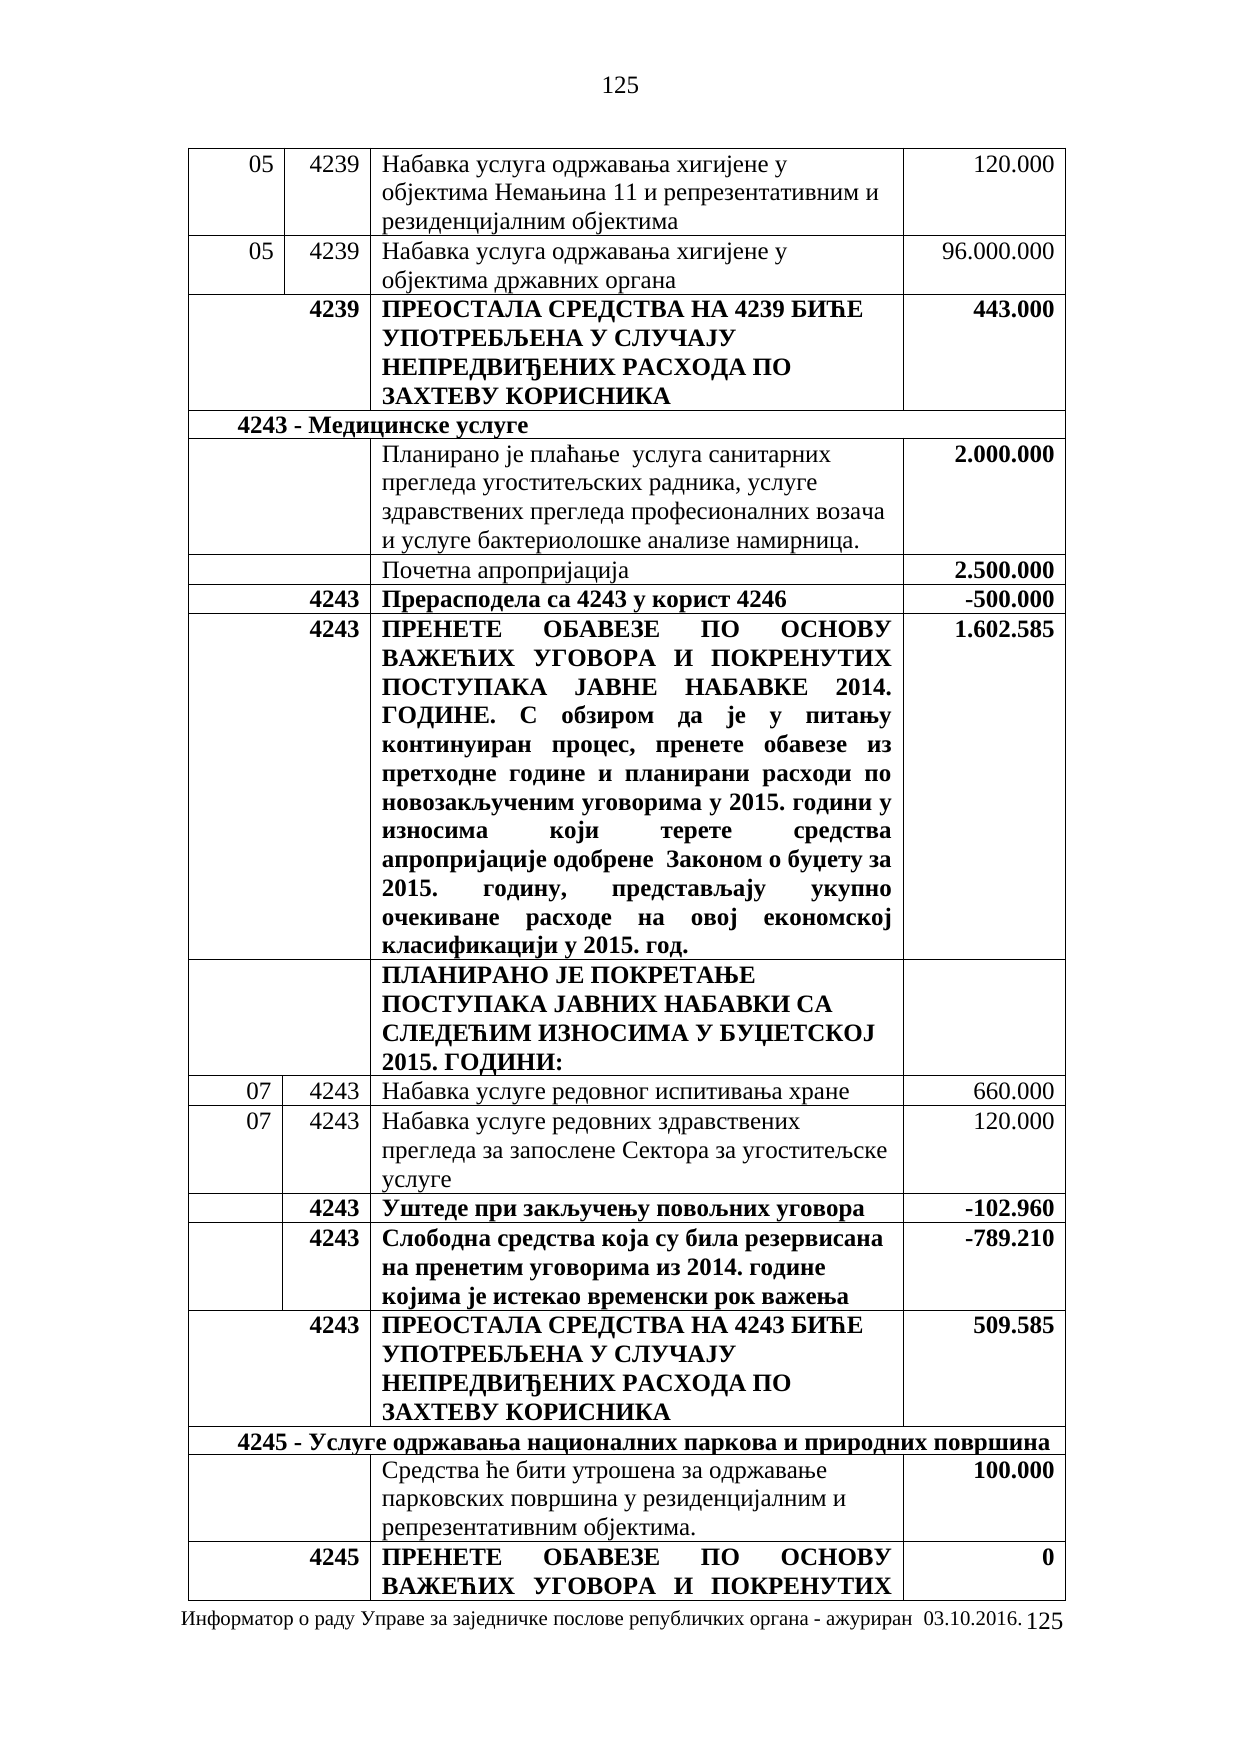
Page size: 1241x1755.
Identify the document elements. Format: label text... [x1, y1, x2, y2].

table_cell 4243 [283, 1106, 370, 1192]
table_cell [189, 1194, 282, 1222]
table_cell 4243 [189, 1311, 370, 1426]
table_cell 100.000 [904, 1455, 1065, 1541]
table_cell 0 [904, 1542, 1065, 1599]
table_cell Прерасподела са 4243 у корист 4246 [371, 585, 903, 613]
table_cell 96.000.000 [904, 236, 1065, 293]
table_cell 4245 [189, 1542, 370, 1599]
table_cell 07 [189, 1076, 282, 1105]
table_cell Набавка услуга одржавања хигијене у објектима државних органа [371, 236, 903, 293]
table_cell -500.000 [904, 585, 1065, 613]
table_cell [189, 960, 370, 1075]
table_cell -789.210 [904, 1223, 1065, 1309]
table_cell 2.500.000 [904, 555, 1065, 583]
table_cell Уштеде при закључењу повољних уговора [371, 1194, 903, 1222]
table_cell -102.960 [904, 1194, 1065, 1222]
table_cell [189, 1455, 370, 1541]
table_cell ПРЕНЕТЕ ОБАВЕЗЕ ПО ОСНОВУ ВАЖЕЋИХ УГОВОРА И ПОКРЕНУТИХ [371, 1542, 903, 1599]
table_cell 443.000 [904, 295, 1065, 409]
table_cell ПРЕОСТАЛА СРЕДСТВА НА 4239 БИЋЕ УПОТРЕБЉЕНА У СЛУЧАЈУ НЕПРЕДВИЂЕНИХ РАСХОДА ПО ЗАХТЕВУ КОРИСНИКА [371, 295, 903, 409]
table_cell Слободна средства која су била резервисана на пренетим уговорима из 2014. године којима је истекао временски рок важења [371, 1223, 903, 1309]
table_cell ПЛАНИРАНО ЈЕ ПОКРЕТАЊЕ ПОСТУПАКА ЈАВНИХ НАБАВКИ СА СЛЕДЕЋИМ ИЗНОСИМА У БУЏЕТСКОЈ 2015. ГОДИНИ: [371, 960, 903, 1075]
table_cell 120.000 [904, 149, 1065, 235]
table_cell 2.000.000 [904, 439, 1065, 554]
table_cell [904, 960, 1065, 1075]
table_cell [189, 1223, 282, 1309]
table_cell 05 [189, 236, 284, 293]
table_cell 05 [189, 149, 284, 235]
table_cell ПРЕОСТАЛА СРЕДСТВА НА 4243 БИЋЕ УПОТРЕБЉЕНА У СЛУЧАЈУ НЕПРЕДВИЂЕНИХ РАСХОДА ПО ЗАХТЕВУ КОРИСНИКА [371, 1311, 903, 1426]
table_cell Почетна апропријација [371, 555, 903, 583]
table_cell 1.602.585 [904, 614, 1065, 959]
table_cell 4243 [283, 1223, 370, 1309]
table_cell 4243 [283, 1076, 370, 1105]
table_cell ПРЕНЕТЕ ОБАВЕЗЕ ПО ОСНОВУ ВАЖЕЋИХ УГОВОРА И ПОКРЕНУТИХ ПОСТУПАКА ЈАВНЕ НАБАВКЕ 2014. ГОДИНЕ. С обзиром да је у питању континуиран процес, пренете обавезе из претходне године и планирани расходи по новозакљученим уговорима у 2015. години у износима који терете средства апропријације одобрене Законом о буџету за 2015. годину, представљају укупно очекиване расходе на овој економској класификацији у 2015. год. [371, 614, 903, 959]
table_cell 4243 [283, 1194, 370, 1222]
table_cell 4239 [285, 236, 370, 293]
table_cell [189, 439, 370, 554]
table_cell 660.000 [904, 1076, 1065, 1105]
table_cell 07 [189, 1106, 282, 1192]
table_cell Набавка услуга одржавања хигијене у објектима Немањина 11 и репрезентативним и резиденцијалним објектима [371, 149, 903, 235]
table_cell 120.000 [904, 1106, 1065, 1192]
table_cell 4243 - Медицинске услуге [189, 411, 1065, 438]
table_cell [189, 555, 370, 583]
table_cell 4243 [189, 614, 370, 959]
table_cell Планирано је плаћање услуга санитарних прегледа угоститељских радника, услуге здравствених прегледа професионалних возача и услуге бактериолошке анализе намирница. [371, 439, 903, 554]
table_cell 4243 [189, 585, 370, 613]
table_cell Средства ће бити утрошена за одржавање парковских површина у резиденцијалним и репрезентативним објектима. [371, 1455, 903, 1541]
table_cell Набавка услуге редовних здравствених прегледа за запослене Сектора за угоститељске услуге [371, 1106, 903, 1192]
table_cell 4239 [285, 149, 370, 235]
table_cell 4245 - Услуге одржавања националних паркова и природних површина [189, 1427, 1065, 1454]
table_cell 4239 [189, 295, 370, 409]
table_cell 509.585 [904, 1311, 1065, 1426]
table_cell Набавка услуге редовног испитивања хране [371, 1076, 903, 1105]
